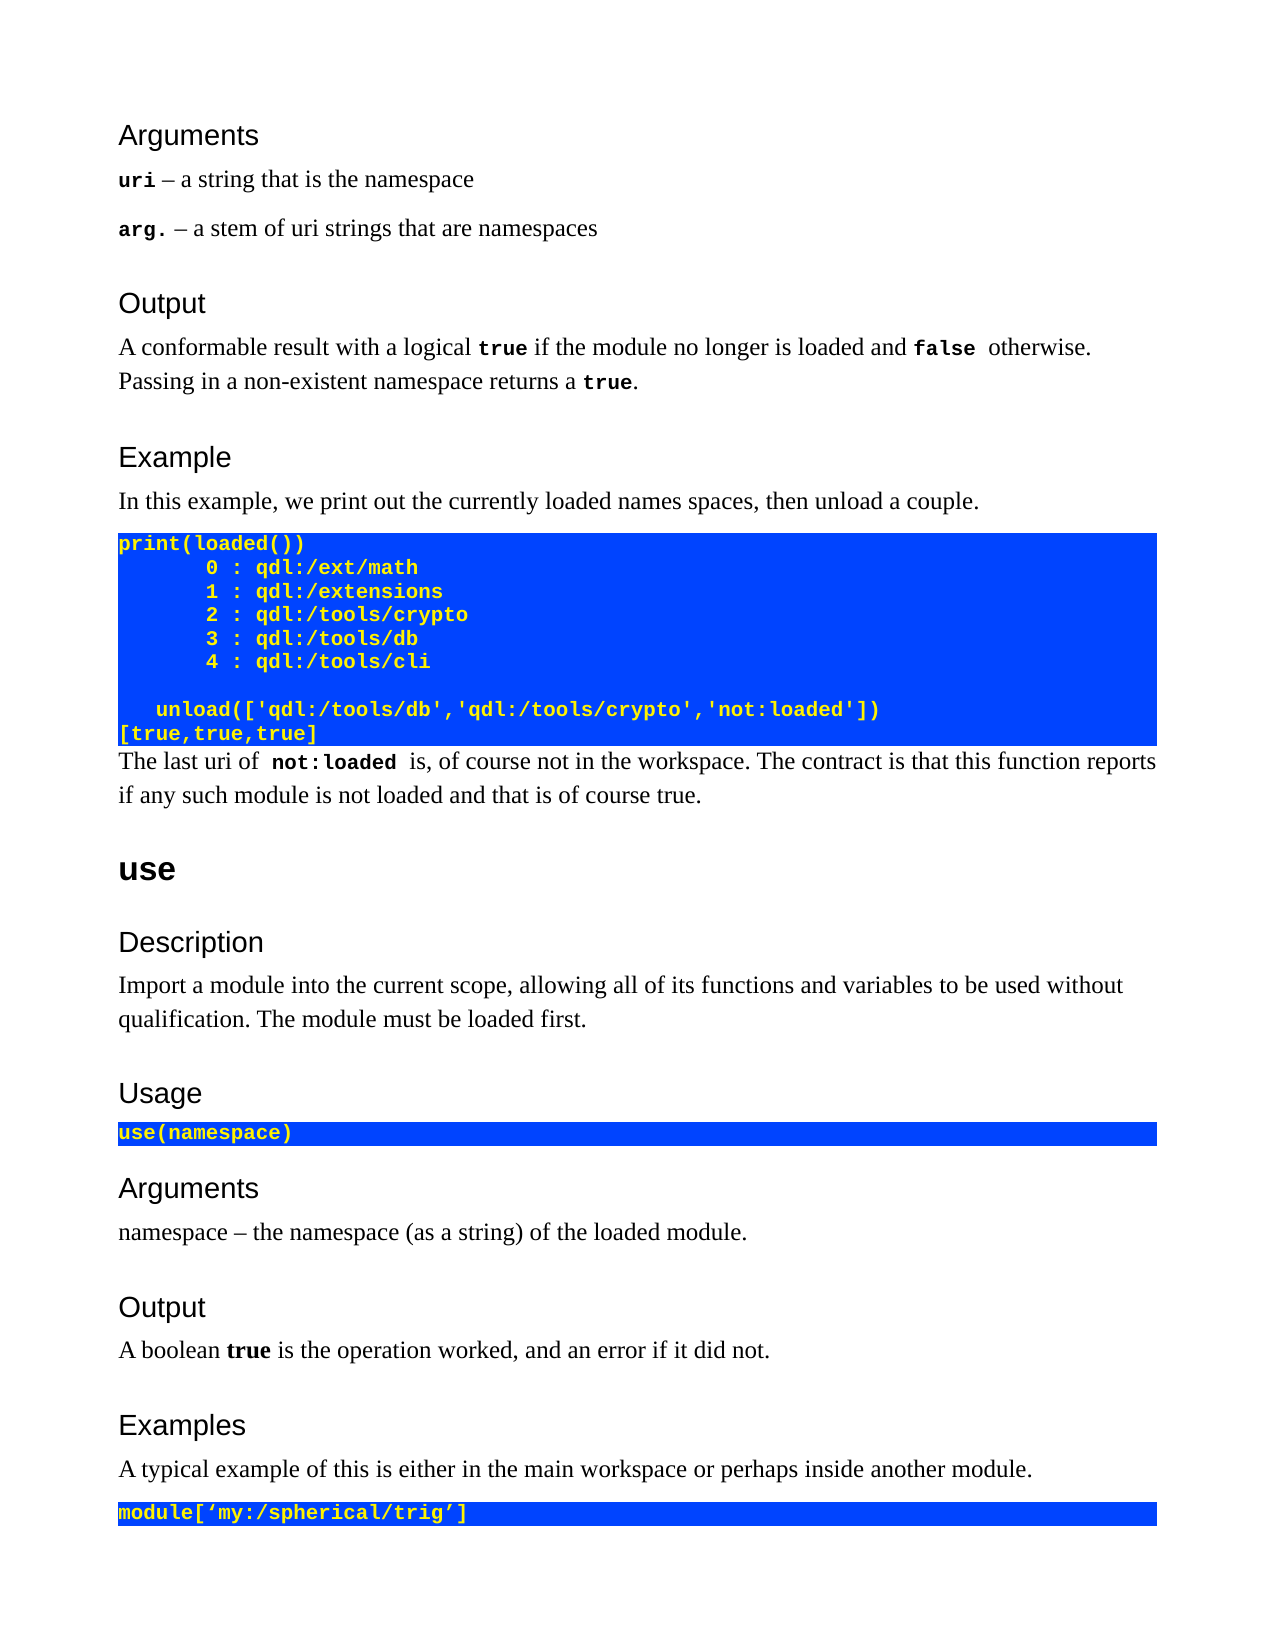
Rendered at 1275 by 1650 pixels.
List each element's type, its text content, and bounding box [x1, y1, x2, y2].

text uri – a string that is the namespace [118, 164, 1157, 194]
subtitle Example [118, 440, 1157, 473]
subtitle Output [118, 286, 1157, 320]
subtitle Description [118, 924, 1157, 958]
text 4 : qdl:/tools/cli [118, 652, 1157, 675]
text A typical example of this is either in the main workspace or perhaps inside another module. [118, 1454, 1157, 1483]
text 0 : qdl:/ext/math [118, 557, 1157, 581]
text namespace – the namespace (as a string) of the loaded module. [118, 1217, 1157, 1246]
subtitle Arguments [118, 1171, 1157, 1204]
text 2 : qdl:/tools/crypto [118, 604, 1157, 628]
text The last uri of not:loaded is, of course not in the workspace. The contract is that this function reports if any such module is not loaded and that is of course true. [118, 746, 1157, 809]
subtitle Arguments [118, 118, 1157, 152]
text use(namespace) [118, 1122, 1157, 1146]
text A conformable result with a logical true if the module no longer is loaded and false otherwise. Passing in a non-existent namespace returns a true. [118, 332, 1157, 396]
text print(loaded()) [118, 533, 1157, 557]
text A boolean true is the operation worked, and an error if it did not. [118, 1336, 1157, 1364]
subtitle Output [118, 1289, 1157, 1323]
text 3 : qdl:/tools/db [118, 628, 1157, 652]
text arg. – a stem of uri strings that are namespaces [118, 213, 1157, 242]
text In this example, we print out the currently loaded names spaces, then unload a couple. [118, 486, 1157, 514]
text [true,true,true] [118, 722, 1157, 746]
subtitle Usage [118, 1076, 1157, 1110]
text module[‘my:/spherical/trig’] [118, 1502, 1157, 1526]
text unload(['qdl:/tools/db','qdl:/tools/crypto','not:loaded']) [118, 699, 1157, 722]
text 1 : qdl:/extensions [118, 581, 1157, 604]
subtitle Examples [118, 1408, 1157, 1442]
text Import a module into the current scope, allowing all of its functions and variables to be used without qualification. The module must be loaded first. [118, 971, 1157, 1032]
subtitle use [118, 848, 1157, 887]
